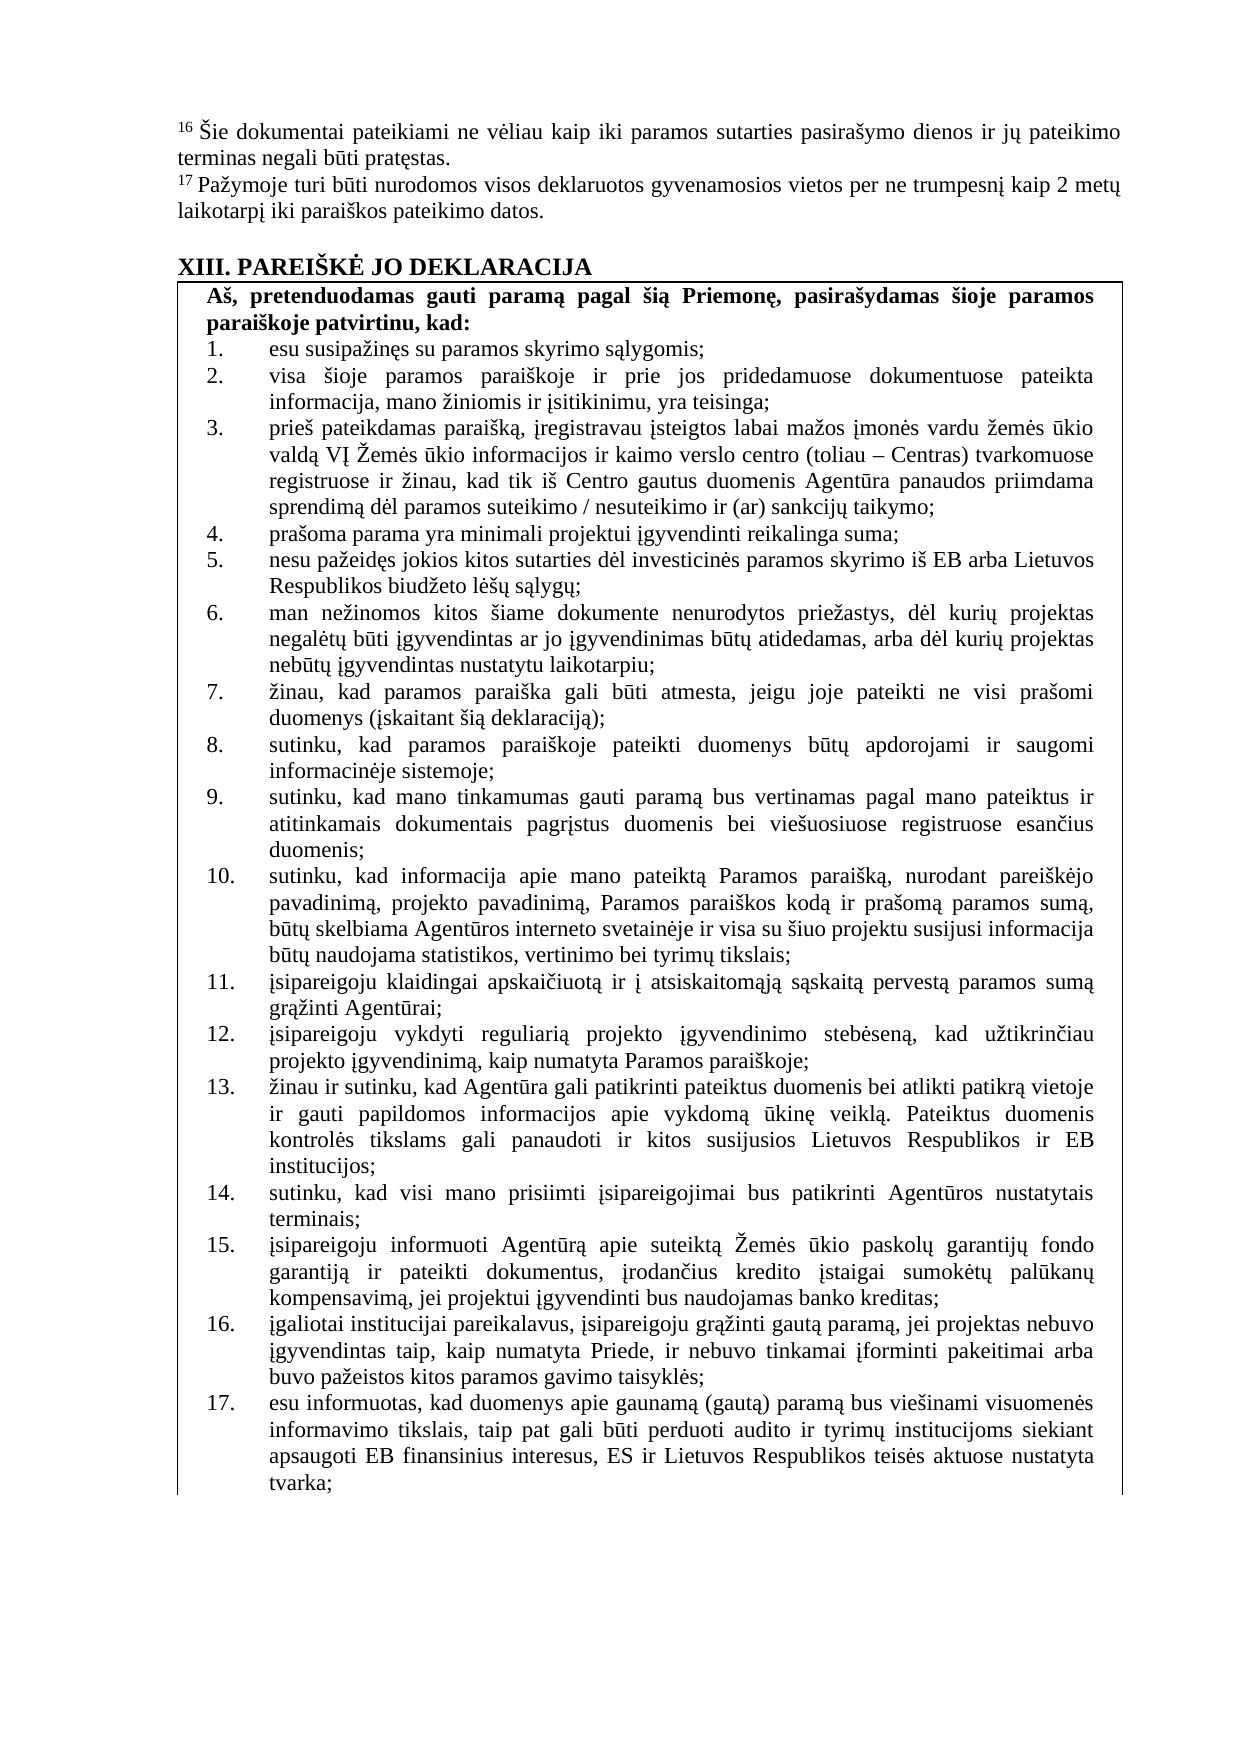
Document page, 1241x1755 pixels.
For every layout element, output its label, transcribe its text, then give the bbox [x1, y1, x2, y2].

table_cell 9. sutinku, kad mano tinkamumas gauti paramą bus vertinamas pagal mano pateiktus ir atitinkamais dokumentais pagrįstus duomenis bei viešuosiuose registruose esančius duomenis; [178, 783, 1122, 862]
table_cell 14. sutinku, kad visi mano prisiimti įsipareigojimai bus patikrinti Agentūros nustatytais terminais; [178, 1179, 1122, 1231]
text 17 Pažymoje turi būti nurodomos visos deklaruotos gyvenamosios vietos per ne trumpesnį kaip 2 metų laikotarpį iki paraiškos pateikimo datos. [177, 171, 1122, 223]
table_cell 7. žinau, kad paramos paraiška gali būti atmesta, jeigu joje pateikti ne visi prašomi duomenys (įskaitant šią deklaraciją); [178, 678, 1122, 731]
table_cell 17. esu informuotas, kad duomenys apie gaunamą (gautą) paramą bus viešinami visuomenės informavimo tikslais, taip pat gali būti perduoti audito ir tyrimų institucijoms siekiant apsaugoti EB finansinius interesus, ES ir Lietuvos Respublikos teisės aktuose nustatyta tvarka; [178, 1390, 1122, 1495]
text 16 Šie dokumentai pateikiami ne vėliau kaip iki paramos sutarties pasirašymo dienos ir jų pateikimo terminas negali būti pratęstas. [177, 118, 1122, 171]
table_cell 13. žinau ir sutinku, kad Agentūra gali patikrinti pateiktus duomenis bei atlikti patikrą vietoje ir gauti papildomos informacijos apie vykdomą ūkinę veiklą. Pateiktus duomenis kontrolės tikslams gali panaudoti ir kitos susijusios Lietuvos Respublikos ir EB institucijos; [178, 1073, 1122, 1179]
table_cell 11. įsipareigoju klaidingai apskaičiuotą ir į atsiskaitomąją sąskaitą pervestą paramos sumą grąžinti Agentūrai; [178, 968, 1122, 1021]
table_cell 10. sutinku, kad informacija apie mano pateiktą Paramos paraišką, nurodant pareiškėjo pavadinimą, projekto pavadinimą, Paramos paraiškos kodą ir prašomą paramos sumą, būtų skelbiama Agentūros interneto svetainėje ir visa su šiuo projektu susijusi informacija būtų naudojama statistikos, vertinimo bei tyrimų tikslais; [178, 863, 1122, 968]
table_cell 12. įsipareigoju vykdyti reguliarią projekto įgyvendinimo stebėseną, kad užtikrinčiau projekto įgyvendinimą, kaip numatyta Paramos paraiškoje; [178, 1021, 1122, 1073]
table_cell 1. esu susipažinęs su paramos skyrimo sąlygomis; [178, 335, 1122, 362]
table_cell 16. įgaliotai institucijai pareikalavus, įsipareigoju grąžinti gautą paramą, jei projektas nebuvo įgyvendintas taip, kaip numatyta Priede, ir nebuvo tinkamai įforminti pakeitimai arba buvo pažeistos kitos paramos gavimo taisyklės; [178, 1310, 1122, 1389]
table_cell 6. man nežinomos kitos šiame dokumente nenurodytos priežastys, dėl kurių projektas negalėtų būti įgyvendintas ar jo įgyvendinimas būtų atidedamas, arba dėl kurių projektas nebūtų įgyvendintas nustatytu laikotarpiu; [178, 599, 1122, 678]
table_cell 15. įsipareigoju informuoti Agentūrą apie suteiktą Žemės ūkio paskolų garantijų fondo garantiją ir pateikti dokumentus, įrodančius kredito įstaigai sumokėtų palūkanų kompensavimą, jei projektui įgyvendinti bus naudojamas banko kreditas; [178, 1231, 1122, 1310]
table_cell 8. sutinku, kad paramos paraiškoje pateikti duomenys būtų apdorojami ir saugomi informacinėje sistemoje; [178, 731, 1122, 783]
table_cell 2. visa šioje paramos paraiškoje ir prie jos pridedamuose dokumentuose pateikta informacija, mano žiniomis ir įsitikinimu, yra teisinga; [178, 362, 1122, 414]
table_header Aš, pretenduodamas gauti paramą pagal šią Priemonę, pasirašydamas šioje paramos paraiškoje patvirtinu, kad: [178, 283, 1122, 335]
table_cell 5. nesu pažeidęs jokios kitos sutarties dėl investicinės paramos skyrimo iš EB arba Lietuvos Respublikos biudžeto lėšų sąlygų; [178, 546, 1122, 599]
table_cell 4. prašoma parama yra minimali projektui įgyvendinti reikalinga suma; [178, 520, 1122, 546]
text XIII. PAREIŠKĖ JO DEKLARACIJA [177, 252, 1122, 281]
table_cell 3. prieš pateikdamas paraišką, įregistravau įsteigtos labai mažos įmonės vardu žemės ūkio valdą VĮ Žemės ūkio informacijos ir kaimo verslo centro (toliau – Centras) tvarkomuose registruose ir žinau, kad tik iš Centro gautus duomenis Agentūra panaudos priimdama sprendimą dėl paramos suteikimo / nesuteikimo ir (ar) sankcijų taikymo; [178, 414, 1122, 520]
